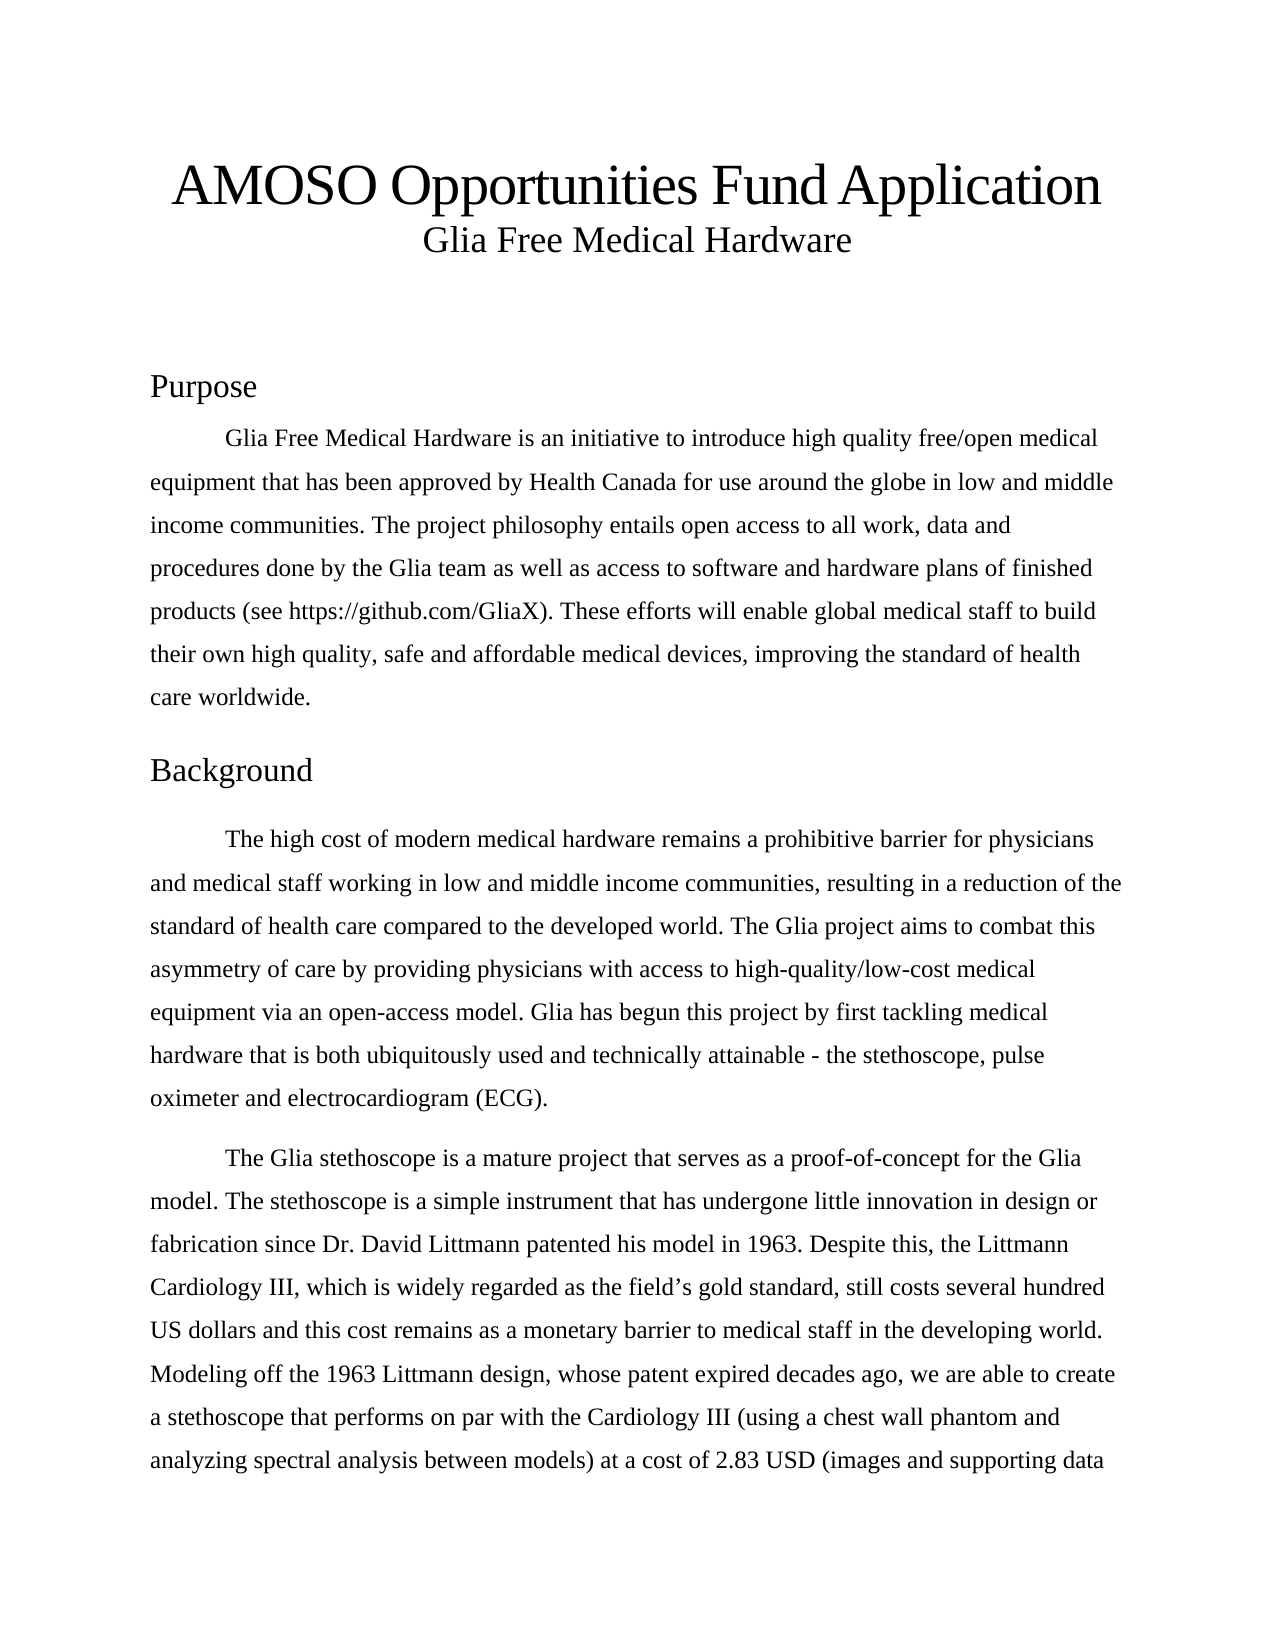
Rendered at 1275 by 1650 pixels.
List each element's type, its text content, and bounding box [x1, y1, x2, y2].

text Background [150, 750, 1125, 789]
subtitle Purpose [150, 366, 1125, 404]
text The Glia stethoscope is a mature project that serves as a proof-of-concept for the Glia model. The stethoscope is a simple instrument that has undergone little innovation in design or fabrication since Dr. David Littmann patented his model in 1963. Despite this, the Littmann Cardiology III, which is widely regarded as the field’s gold standard, still costs several hundred US dollars and this cost remains as a monetary barrier to medical staff in the developing world. Modeling off the 1963 Littmann design, whose patent expired decades ago, we are able to create a stethoscope that performs on par with the Cardiology III (using a chest wall phantom and analyzing spectral analysis between models) at a cost of 2.83 USD (images and supporting data [150, 1143, 1125, 1474]
text The high cost of modern medical hardware remains a prohibitive barrier for physicians and medical staff working in low and middle income communities, resulting in a reduction of the standard of health care compared to the developed world. The Glia project aims to combat this asymmetry of care by providing physicians with access to high-quality/low-cost medical equipment via an open-access model. Glia has begun this project by first tackling medical hardware that is both ubiquitously used and technically attainable - the stethoscope, pulse oximeter and electrocardiogram (ECG). [150, 824, 1125, 1112]
text Glia Free Medical Hardware is an initiative to introduce high quality free/open medical equipment that has been approved by Health Canada for use around the globe in low and middle income communities. The project philosophy entails open access to all work, data and procedures done by the Glia team as well as access to software and hardware plans of finished products (see https://github.com/GliaX). These efforts will enable global medical staff to build their own high quality, safe and affordable medical devices, improving the standard of health care worldwide. [150, 423, 1125, 711]
title AMOSO Opportunities Fund Application [150, 150, 1125, 217]
text Glia Free Medical Hardware [150, 217, 1125, 260]
